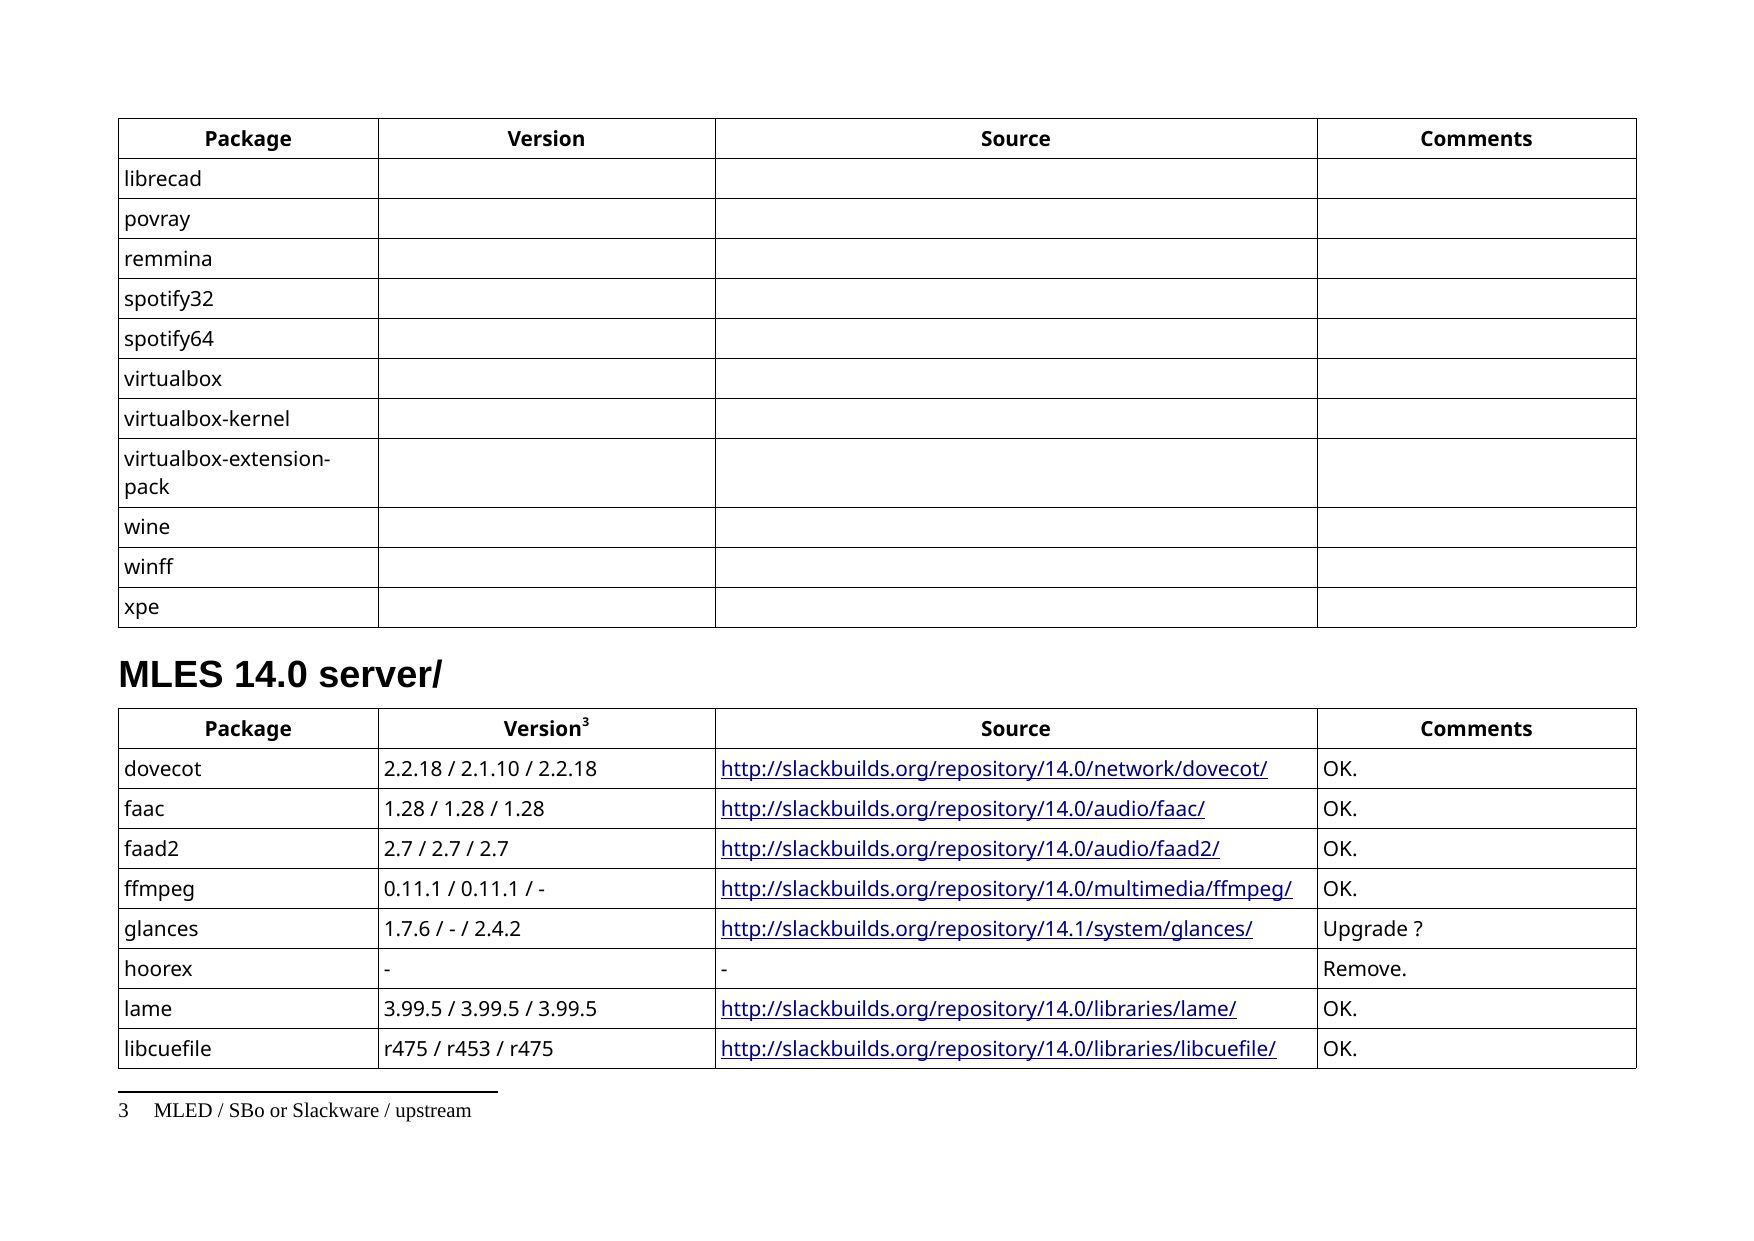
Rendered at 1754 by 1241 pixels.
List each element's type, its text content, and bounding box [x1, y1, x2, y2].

table_cell [379, 548, 715, 587]
table_header Source [716, 709, 1317, 748]
table_cell http://slackbuilds.org/repository/14.0/libraries/libcuefile/ [716, 1029, 1317, 1068]
table_cell [379, 508, 715, 547]
table_cell http://slackbuilds.org/repository/14.0/libraries/lame/ [716, 989, 1317, 1028]
table_cell [716, 319, 1317, 358]
table_cell [1318, 359, 1636, 398]
table_cell http://slackbuilds.org/repository/14.0/audio/faac/ [716, 789, 1317, 828]
table_cell faac [119, 789, 378, 828]
table_header Comments [1318, 119, 1636, 158]
table_cell [716, 359, 1317, 398]
table_cell remmina [119, 239, 378, 278]
table_cell [716, 239, 1317, 278]
table_cell [716, 548, 1317, 587]
table_cell [379, 359, 715, 398]
table_cell virtualbox-kernel [119, 399, 378, 438]
table_cell [716, 279, 1317, 318]
table_cell [379, 159, 715, 198]
table_cell 2.2.18 / 2.1.10 / 2.2.18 [379, 749, 715, 788]
table_cell http://slackbuilds.org/repository/14.0/network/dovecot/ [716, 749, 1317, 788]
table_cell [1318, 319, 1636, 358]
table_cell lame [119, 989, 378, 1028]
table_cell wine [119, 508, 378, 547]
table_cell [379, 588, 715, 627]
table_cell [716, 508, 1317, 547]
table_cell OK. [1318, 869, 1636, 908]
table_cell faad2 [119, 829, 378, 868]
table_cell OK. [1318, 989, 1636, 1028]
table_header Comments [1318, 709, 1636, 748]
table_cell [716, 399, 1317, 438]
table_cell - [716, 949, 1317, 988]
table_cell 0.11.1 / 0.11.1 / - [379, 869, 715, 908]
table_cell hoorex [119, 949, 378, 988]
table_cell [1318, 239, 1636, 278]
table_cell winff [119, 548, 378, 587]
table_cell 1.28 / 1.28 / 1.28 [379, 789, 715, 828]
table_cell OK. [1318, 829, 1636, 868]
table_cell [1318, 199, 1636, 238]
table_cell virtualbox-extension-pack [119, 439, 378, 507]
table_cell [379, 439, 715, 507]
table_header Version [379, 709, 715, 748]
table_cell OK. [1318, 749, 1636, 788]
table_cell dovecot [119, 749, 378, 788]
table_cell [1318, 439, 1636, 507]
table_cell [379, 199, 715, 238]
table_header Source [716, 119, 1317, 158]
table_cell glances [119, 909, 378, 948]
table_cell spotify32 [119, 279, 378, 318]
table_cell http://slackbuilds.org/repository/14.0/audio/faad2/ [716, 829, 1317, 868]
table_cell http://slackbuilds.org/repository/14.0/multimedia/ffmpeg/ [716, 869, 1317, 908]
table_cell librecad [119, 159, 378, 198]
table_cell http://slackbuilds.org/repository/14.1/system/glances/ [716, 909, 1317, 948]
table_cell virtualbox [119, 359, 378, 398]
table_cell [379, 239, 715, 278]
table_cell libcuefile [119, 1029, 378, 1068]
table_cell [379, 279, 715, 318]
table_cell [716, 159, 1317, 198]
table_cell Upgrade ? [1318, 909, 1636, 948]
table_cell OK. [1318, 789, 1636, 828]
table_cell [1318, 279, 1636, 318]
table_cell xpe [119, 588, 378, 627]
table_cell [716, 199, 1317, 238]
table_cell 3.99.5 / 3.99.5 / 3.99.5 [379, 989, 715, 1028]
table_cell [1318, 399, 1636, 438]
table_cell [1318, 159, 1636, 198]
table_cell r475 / r453 / r475 [379, 1029, 715, 1068]
table_header Package [119, 709, 378, 748]
table_cell povray [119, 199, 378, 238]
table_cell - [379, 949, 715, 988]
table_cell [716, 439, 1317, 507]
table_cell OK. [1318, 1029, 1636, 1068]
table_cell [1318, 508, 1636, 547]
table_cell spotify64 [119, 319, 378, 358]
table_cell ffmpeg [119, 869, 378, 908]
table_cell 2.7 / 2.7 / 2.7 [379, 829, 715, 868]
table_cell 1.7.6 / - / 2.4.2 [379, 909, 715, 948]
table_cell Remove. [1318, 949, 1636, 988]
table_header Version [379, 119, 715, 158]
subtitle MLES 14.0 server/ [118, 652, 1636, 695]
table_header Package [119, 119, 378, 158]
table_cell [379, 319, 715, 358]
table_cell [716, 588, 1317, 627]
table_cell [1318, 548, 1636, 587]
table_cell [379, 399, 715, 438]
table_cell [1318, 588, 1636, 627]
